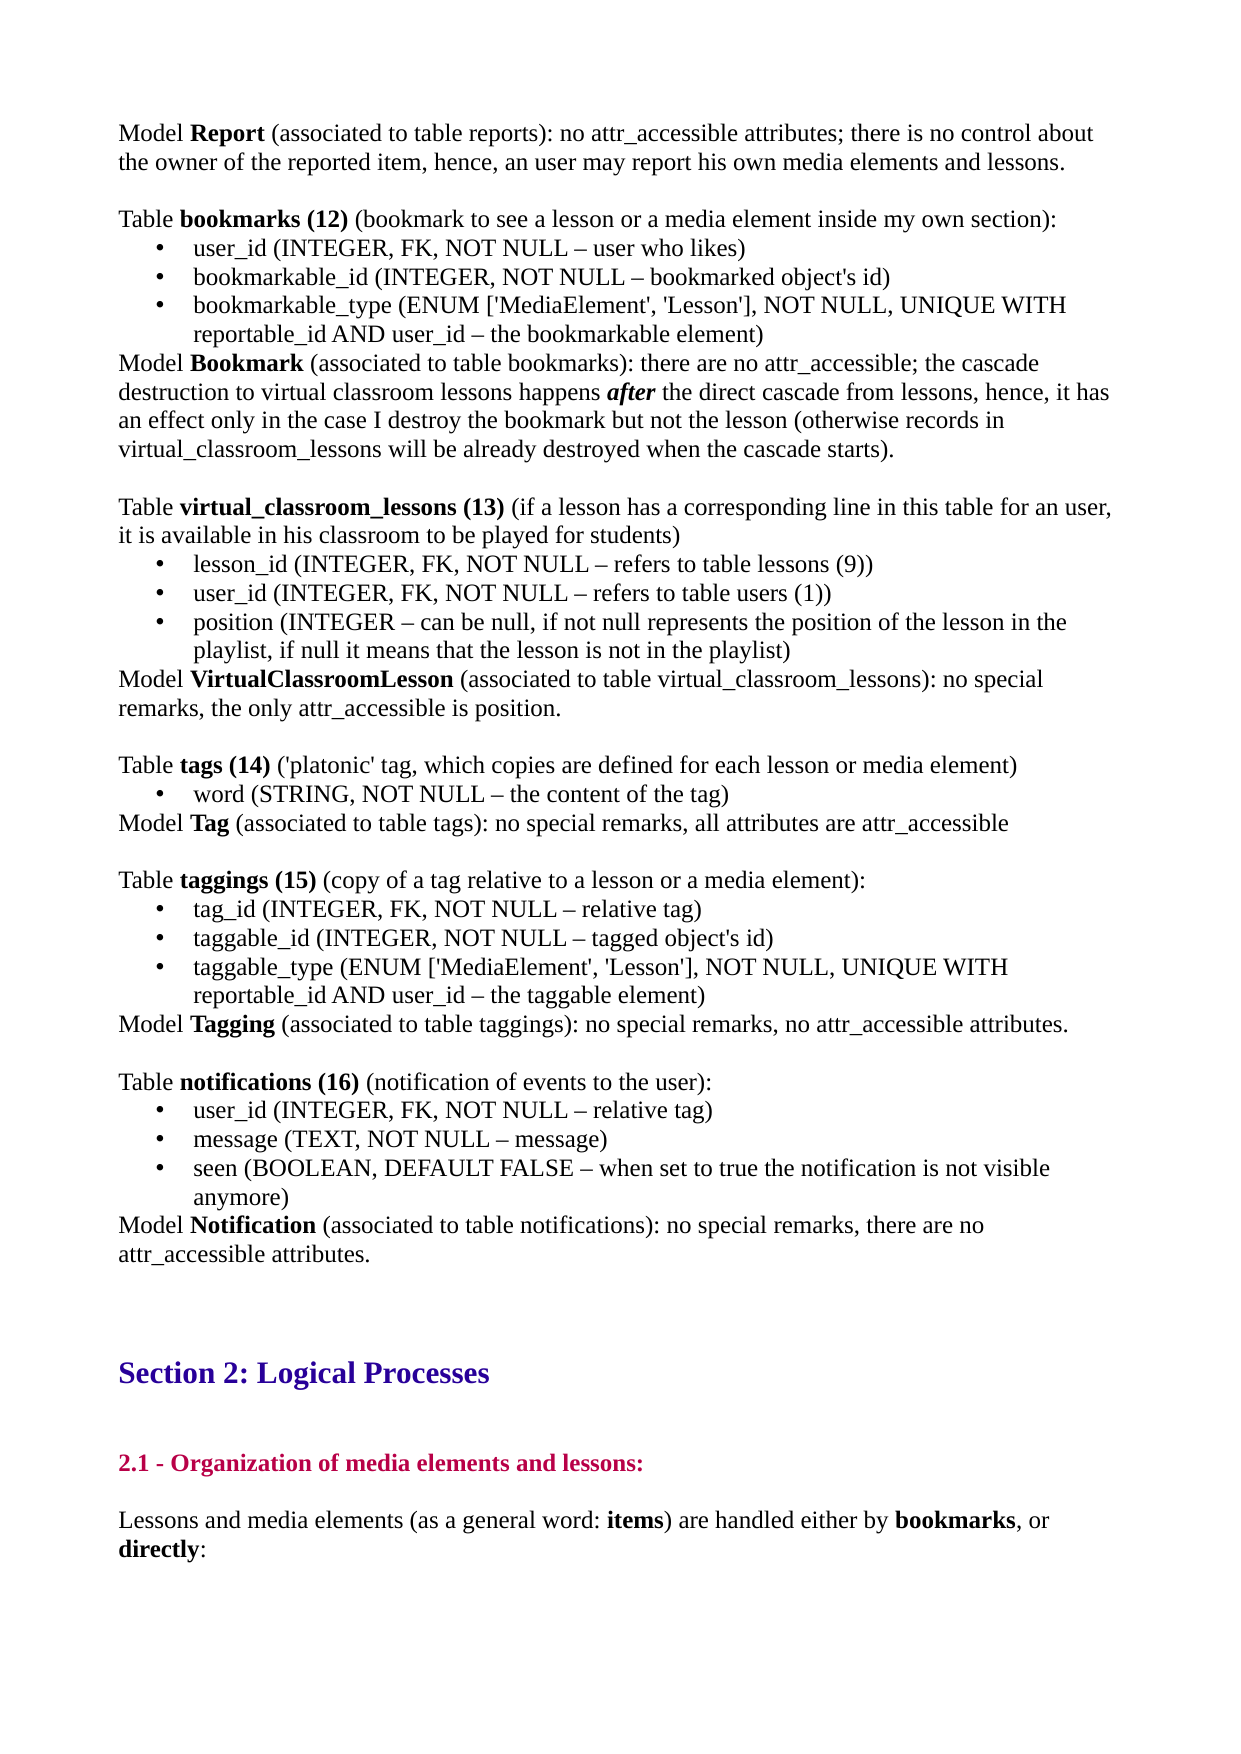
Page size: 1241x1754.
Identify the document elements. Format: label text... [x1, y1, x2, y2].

list user_id (INTEGER, FK, NOT NULL – relative tag) [156, 1096, 1122, 1124]
text Model Report (associated to table reports): no attr_accessible attributes; there is no control about the owner of the reported item, hence, an user may report his own media elements and lessons. [118, 118, 1122, 176]
list word (STRING, NOT NULL – the content of the tag) [156, 779, 1122, 808]
text Section 2: Logical Processes [118, 1354, 1122, 1390]
text Model Notification (associated to table notifications): no special remarks, there are no attr_accessible attributes. [118, 1211, 1122, 1268]
list taggable_id (INTEGER, NOT NULL – tagged object's id) [156, 923, 1122, 952]
text 2.1 - Organization of media elements and lessons: [118, 1448, 1122, 1477]
list seen (BOOLEAN, DEFAULT FALSE – when set to true the notification is not visible anymore) [156, 1153, 1122, 1211]
list bookmarkable_type (ENUM ['MediaElement', 'Lesson'], NOT NULL, UNIQUE WITH reportable_id AND user_id – the bookmarkable element) [156, 291, 1122, 348]
text Table taggings (15) (copy of a tag relative to a lesson or a media element): [118, 866, 1122, 894]
list lesson_id (INTEGER, FK, NOT NULL – refers to table lessons (9)) [156, 549, 1122, 578]
list user_id (INTEGER, FK, NOT NULL – user who likes) [156, 233, 1122, 262]
text Table virtual_classroom_lessons (13) (if a lesson has a corresponding line in this table for an user, it is available in his classroom to be played for students) [118, 492, 1122, 549]
list position (INTEGER – can be null, if not null represents the position of the lesson in the playlist, if null it means that the lesson is not in the playlist) [156, 607, 1122, 664]
list bookmarkable_id (INTEGER, NOT NULL – bookmarked object's id) [156, 262, 1122, 291]
text Table notifications (16) (notification of events to the user): [118, 1067, 1122, 1096]
list taggable_type (ENUM ['MediaElement', 'Lesson'], NOT NULL, UNIQUE WITH reportable_id AND user_id – the taggable element) [156, 952, 1122, 1009]
list tag_id (INTEGER, FK, NOT NULL – relative tag) [156, 894, 1122, 923]
text Lessons and media elements (as a general word: items) are handled either by bookmarks, or directly: [118, 1505, 1122, 1563]
text Model Bookmark (associated to table bookmarks): there are no attr_accessible; the cascade destruction to virtual classroom lessons happens after the direct cascade from lessons, hence, it has an effect only in the case I destroy the bookmark but not the lesson (otherwise records in virtual_classroom_lessons will be already destroyed when the cascade starts). [118, 348, 1122, 463]
list user_id (INTEGER, FK, NOT NULL – refers to table users (1)) [156, 578, 1122, 607]
text Model VirtualClassroomLesson (associated to table virtual_classroom_lessons): no special remarks, the only attr_accessible is position. [118, 664, 1122, 722]
list message (TEXT, NOT NULL – message) [156, 1124, 1122, 1153]
text Table bookmarks (12) (bookmark to see a lesson or a media element inside my own section): [118, 204, 1122, 233]
text Model Tagging (associated to table taggings): no special remarks, no attr_accessible attributes. [118, 1009, 1122, 1038]
text Table tags (14) ('platonic' tag, which copies are defined for each lesson or media element) [118, 751, 1122, 779]
text Model Tag (associated to table tags): no special remarks, all attributes are attr_accessible [118, 808, 1122, 837]
